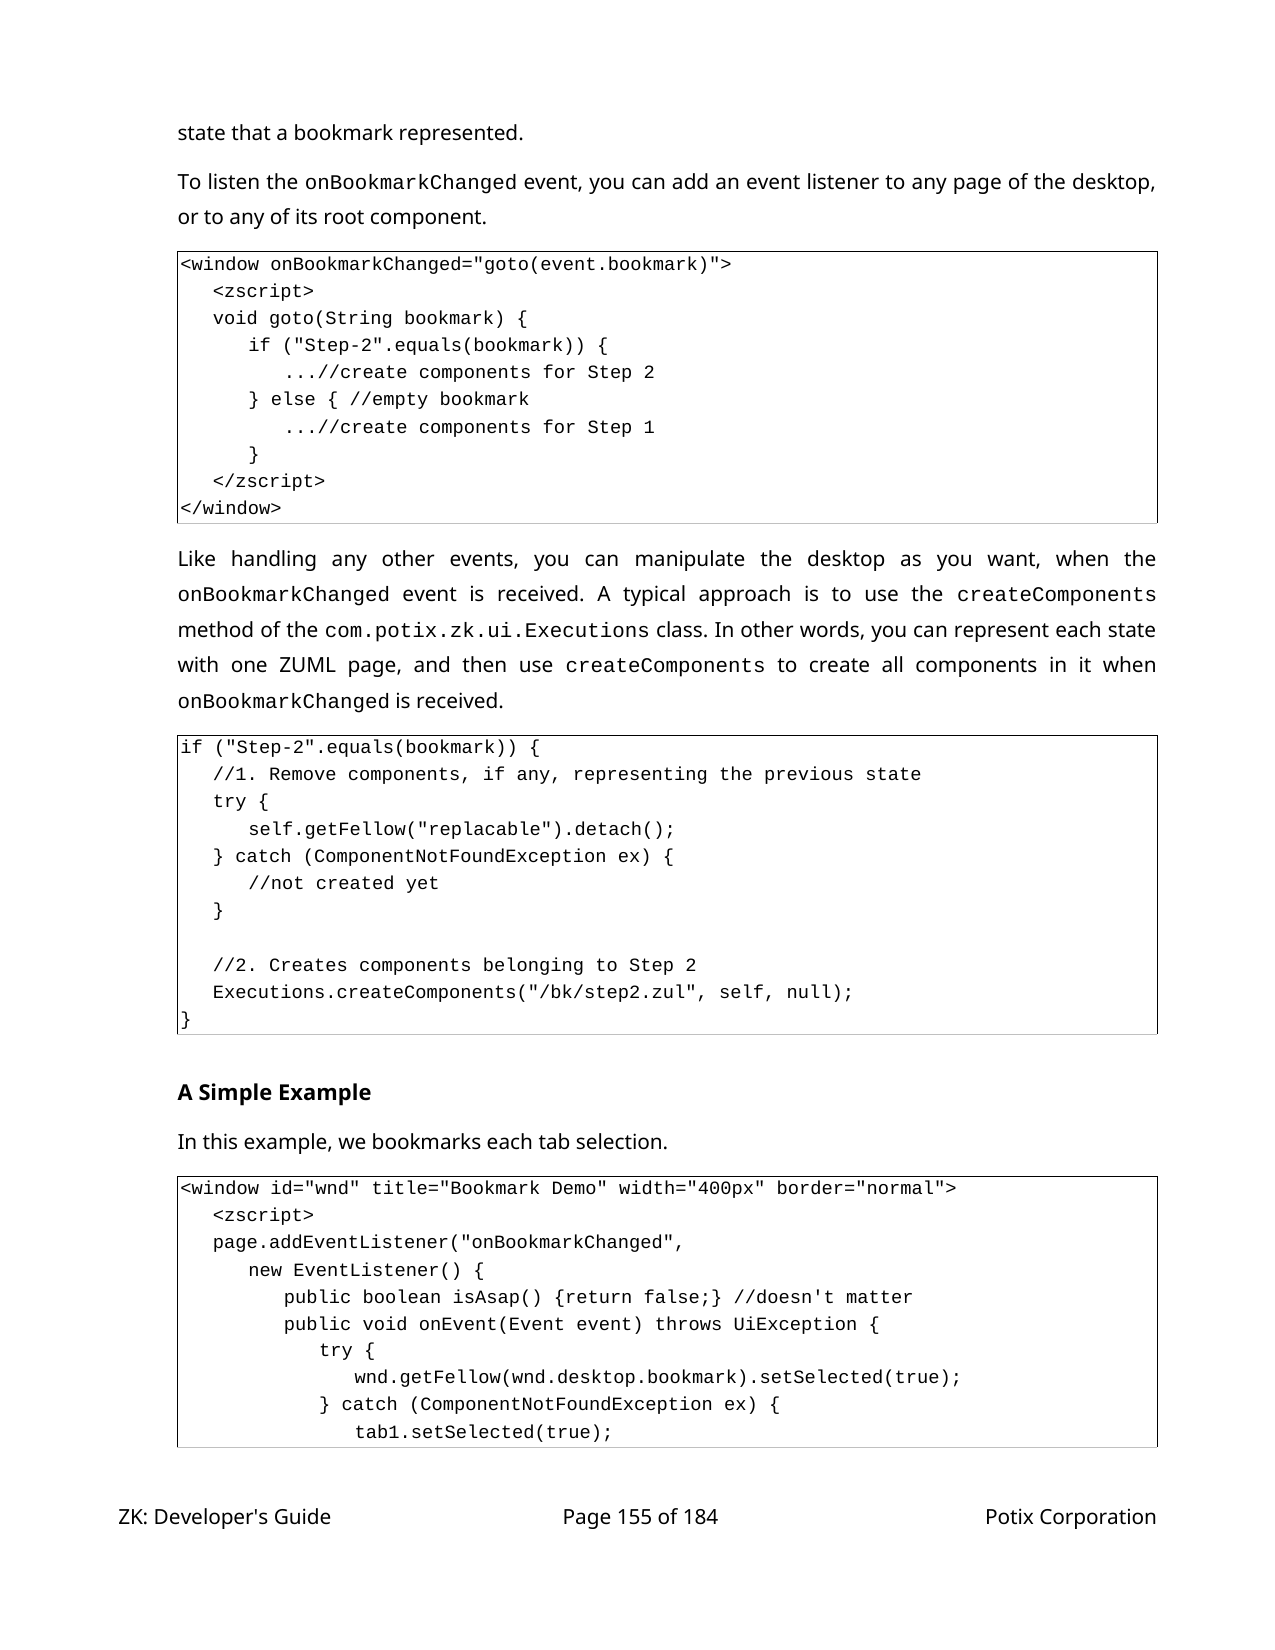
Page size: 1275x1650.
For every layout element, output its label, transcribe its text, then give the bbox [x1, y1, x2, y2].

text In this example, we bookmarks each tab selection. [177, 1127, 1157, 1155]
text } catch (ComponentNotFoundException ex) { [178, 1392, 1157, 1417]
text <zscript> [178, 278, 1157, 303]
text self.getFellow("replacable").detach(); [178, 816, 1157, 841]
text } [178, 1007, 1157, 1034]
text ...//create components for Step 1 [178, 414, 1157, 439]
text </zscript> [178, 469, 1157, 493]
text } [178, 898, 1157, 922]
text page.addEventListener("onBookmarkChanged", [178, 1230, 1157, 1255]
text To listen the onBookmarkChanged event, you can add an event listener to any page of the desktop, or to any of its root component. [177, 167, 1157, 231]
text tab1.setSelected(true); [178, 1419, 1157, 1447]
text if ("Step-2".equals(bookmark)) { [178, 736, 1157, 759]
text //2. Creates components belonging to Step 2 [178, 952, 1157, 977]
text void goto(String bookmark) { [178, 306, 1157, 330]
text //1. Remove components, if any, representing the previous state [178, 762, 1157, 786]
text //not created yet [178, 871, 1157, 895]
text <window id="wnd" title="Bookmark Demo" width="400px" border="normal"> [178, 1177, 1157, 1200]
text wnd.getFellow(wnd.desktop.bookmark).setSelected(true); [178, 1365, 1157, 1389]
text </window> [178, 496, 1157, 523]
text try { [178, 789, 1157, 813]
text <window onBookmarkChanged="goto(event.bookmark)"> [178, 252, 1157, 276]
text } [178, 442, 1157, 466]
subtitle A Simple Example [177, 1077, 1157, 1107]
text } catch (ComponentNotFoundException ex) { [178, 844, 1157, 868]
text public boolean isAsap() {return false;} //doesn't matter public void onEvent(Event event) throws UiException { try { [178, 1285, 1157, 1362]
text Executions.createComponents("/bk/step2.zul", self, null); [178, 979, 1157, 1004]
text } else { //empty bookmark [178, 387, 1157, 412]
text Like handling any other events, you can manipulate the desktop as you want, when the onBookmarkChanged event is received. A typical approach is to use the createComponents method of the com.potix.zk.ui.Executions class. In other words, you can represent each state with one ZUML page, and then use createComponents to create all components in it when onBookmarkChanged is received. [177, 544, 1157, 714]
text if ("Step-2".equals(bookmark)) { [178, 333, 1157, 357]
text ...//create components for Step 2 [178, 360, 1157, 384]
text new EventListener() { [178, 1258, 1157, 1282]
text <zscript> [178, 1203, 1157, 1227]
text state that a bookmark represented. [177, 118, 1157, 146]
